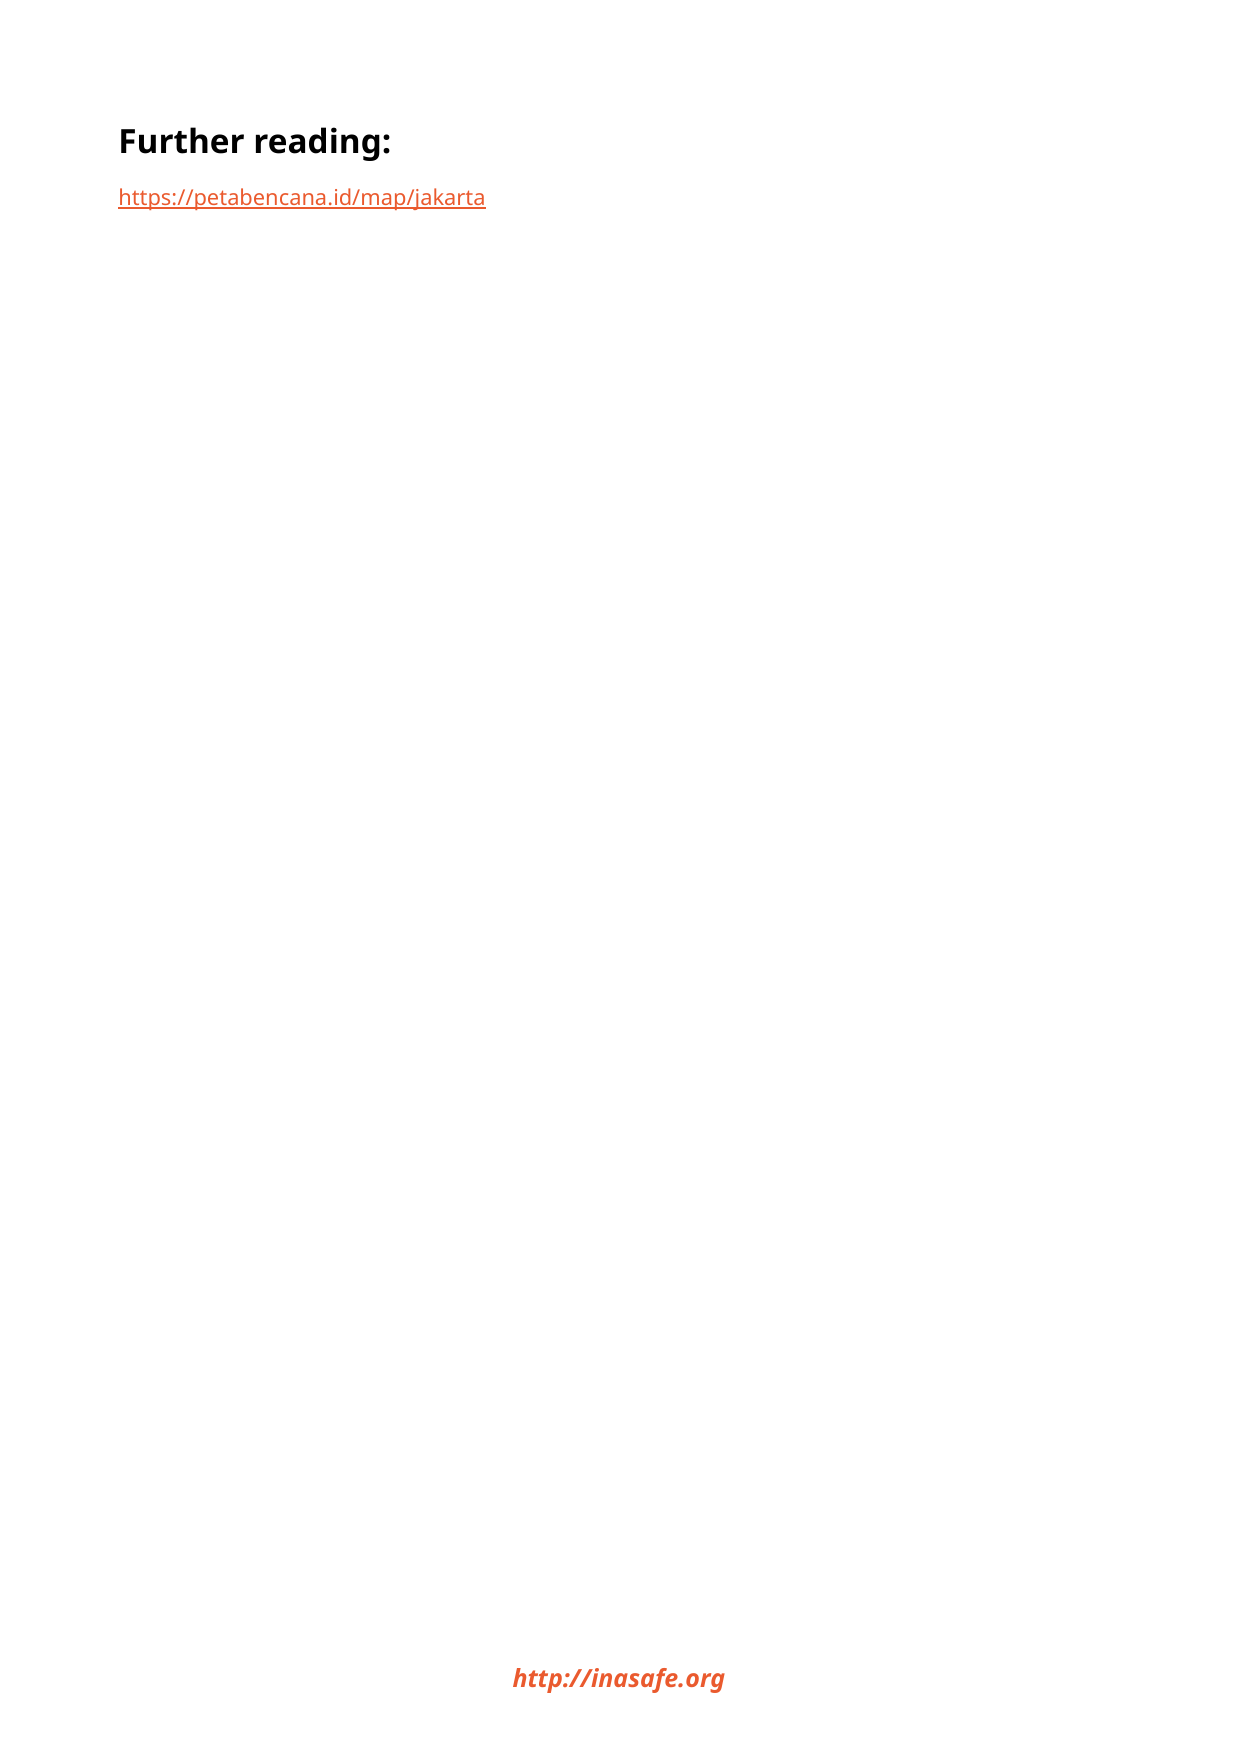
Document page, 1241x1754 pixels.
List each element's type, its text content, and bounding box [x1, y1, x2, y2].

subtitle Further reading: [118, 118, 1122, 163]
text https://petabencana.id/map/jakarta [118, 182, 1122, 251]
